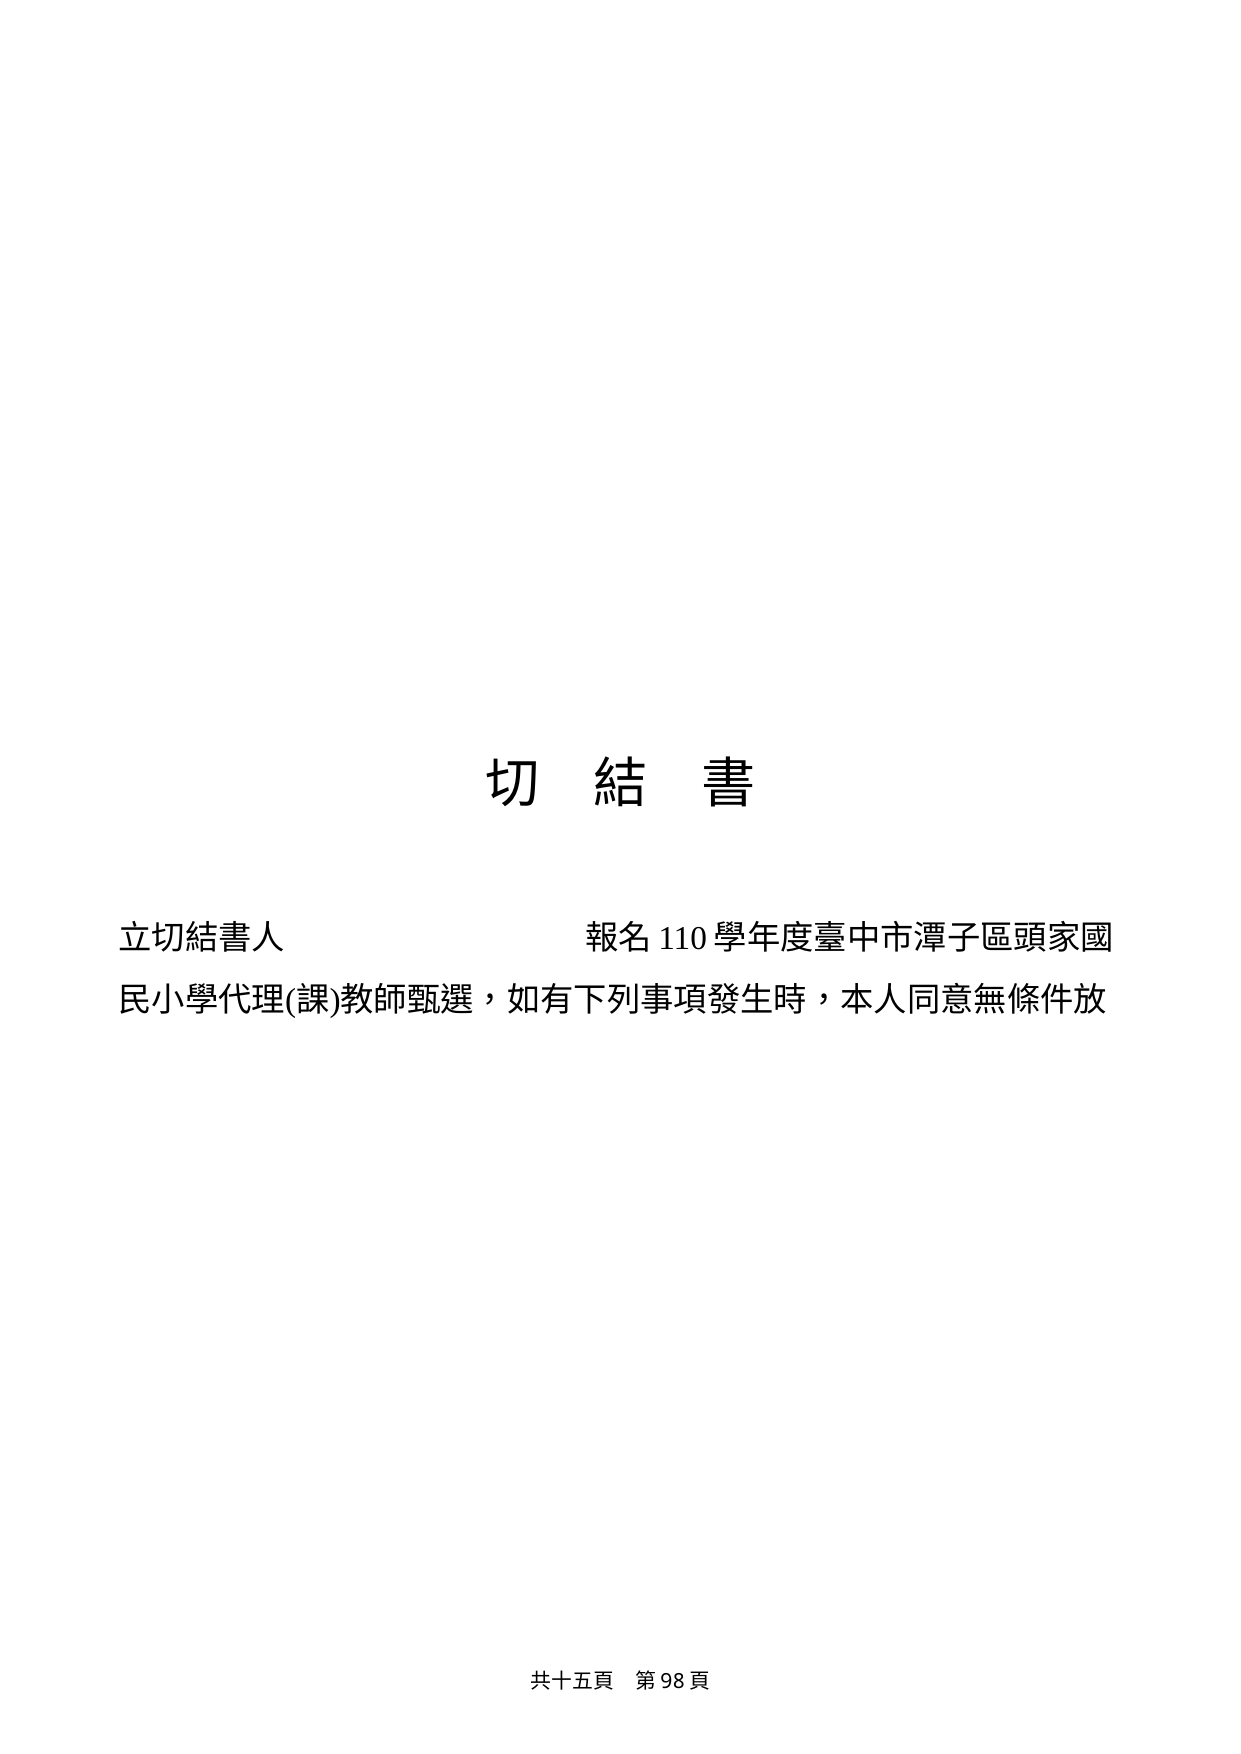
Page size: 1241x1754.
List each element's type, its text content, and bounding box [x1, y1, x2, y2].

text 立切結書人 報名110學年度臺中市潭子區頭家國民小學代理(課)教師甄選，如有下列事項發生時，本人同意無條件放 [118, 893, 1122, 1018]
text 切 結 書 [118, 706, 1122, 831]
